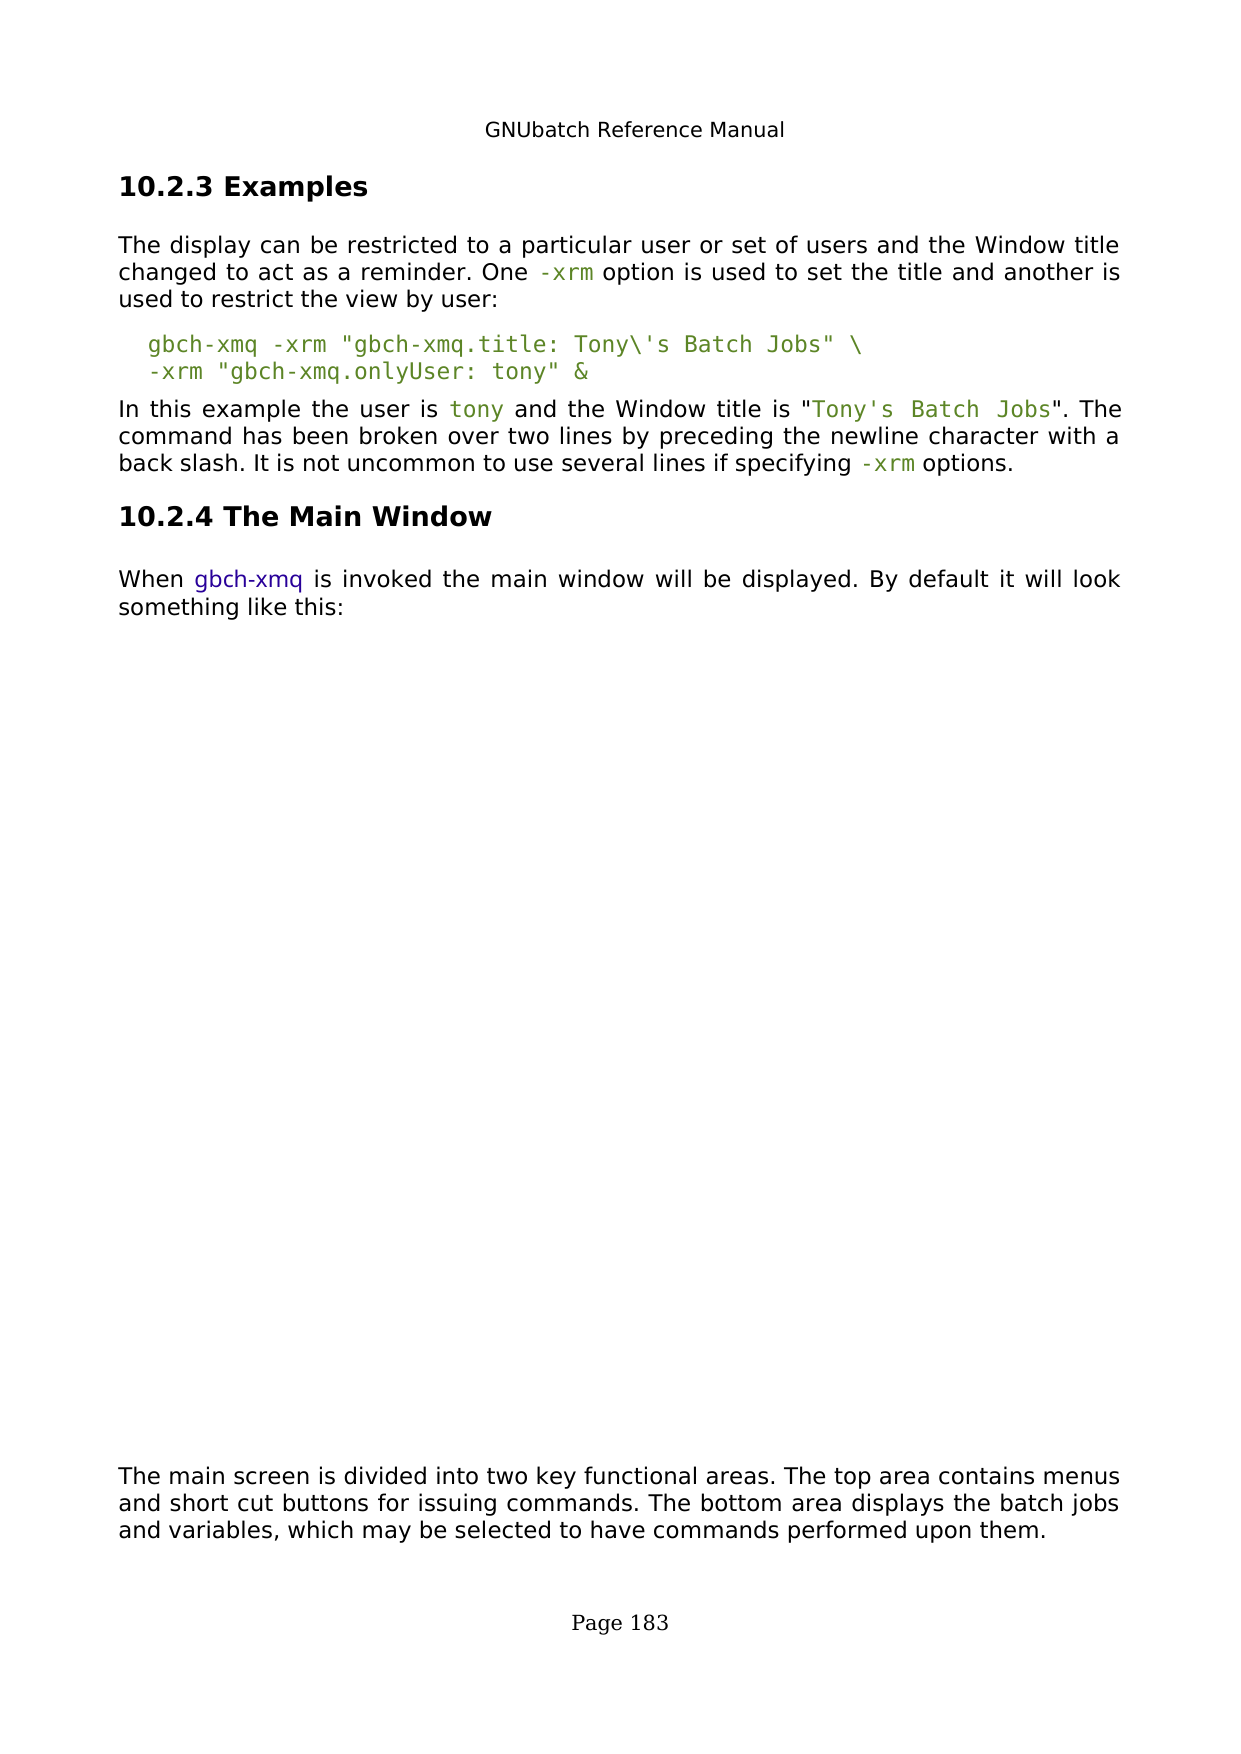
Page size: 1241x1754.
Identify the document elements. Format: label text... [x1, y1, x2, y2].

text The main screen is divided into two key functional areas. The top area contains menus and short cut buttons for issuing commands. The bottom area displays the batch jobs and variables, which may be selected to have commands performed upon them. [118, 1463, 1122, 1544]
text The display can be restricted to a particular user or set of users and the Window title changed to act as a reminder. One -xrm option is used to set the title and another is used to restrict the view by user: [118, 233, 1122, 313]
text gbch-xmq -xrm "gbch-xmq.title: Tony\'s Batch Jobs" \ -xrm "gbch-xmq.onlyUser: tony" & [148, 331, 1122, 385]
subtitle Examples [118, 172, 1122, 203]
text When gbch-xmq is invoked the main window will be displayed. By default it will look something like this: [118, 563, 1122, 621]
text In this example the user is tony and the Window title is "Tony's Batch Jobs". The command has been broken over two lines by preceding the newline character with a back slash. It is not uncommon to use several lines if specifying -xrm options. [118, 397, 1122, 477]
subtitle The Main Window [118, 502, 1122, 533]
